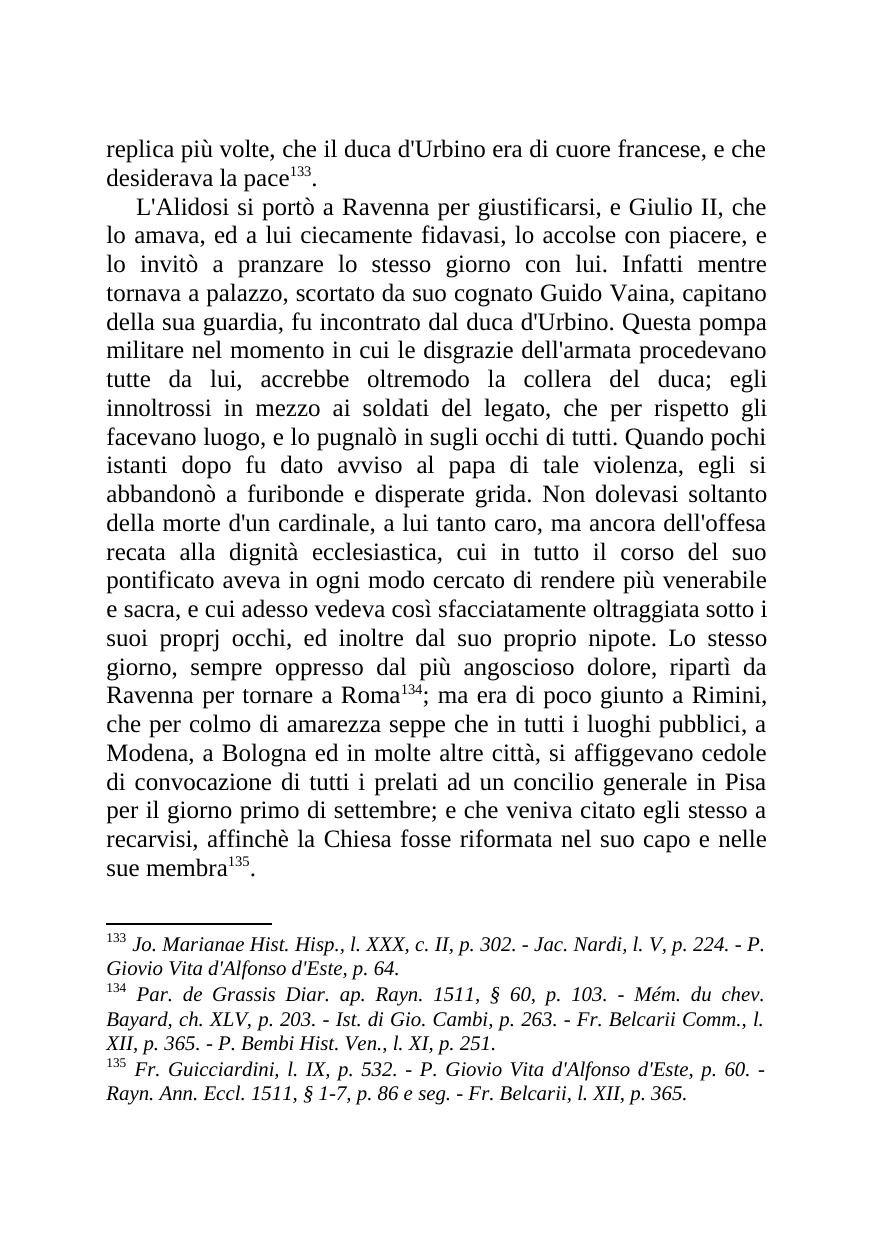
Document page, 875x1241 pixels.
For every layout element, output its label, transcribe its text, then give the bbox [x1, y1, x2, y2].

text L'Alidosi si portò a Ravenna per giustificarsi, e Giulio II, che lo amava, ed a lui ciecamente fidavasi, lo accolse con piacere, e lo invitò a pranzare lo stesso giorno con lui. Infatti mentre tornava a palazzo, scortato da suo cognato Guido Vaina, capitano della sua guardia, fu incontrato dal duca d'Urbino. Questa pompa militare nel momento in cui le disgrazie dell'armata procedevano tutte da lui, accrebbe oltremodo la collera del duca; egli innoltrossi in mezzo ai soldati del legato, che per rispetto gli facevano luogo, e lo pugnalò in sugli occhi di tutti. Quando pochi istanti dopo fu dato avviso al papa di tale violenza, egli si abbandonò a furibonde e disperate grida. Non dolevasi soltanto della morte d'un cardinale, a lui tanto caro, ma ancora dell'offesa recata alla dignità ecclesiastica, cui in tutto il corso del suo pontificato aveva in ogni modo cercato di rendere più venerabile e sacra, e cui adesso vedeva così sfacciatamente oltraggiata sotto i suoi proprj occhi, ed inoltre dal suo proprio nipote. Lo stesso giorno, sempre oppresso dal più angoscioso dolore, ripartì da Ravenna per tornare a Roma; ma era di poco giunto a Rimini, che per colmo di amarezza seppe che in tutti i luoghi pubblici, a Modena, a Bologna ed in molte altre città, si affiggevano cedole di convocazione di tutti i prelati ad un concilio generale in Pisa per il giorno primo di settembre; e che veniva citato egli stesso a recarvisi, affinchè la Chiesa fosse riformata nel suo capo e nelle sue membra. [106, 192, 768, 882]
text replica più volte, che il duca d'Urbino era di cuore francese, e che desiderava la pace. [106, 134, 768, 192]
text Fr. Guicciardini, l. IX, p. 532. - P. Giovio Vita d'Alfonso d'Este, p. 60. - Rayn. Ann. Eccl. 1511, § 1-7, p. 86 e seg. - Fr. Belcarii, l. XII, p. 365. [106, 1055, 768, 1105]
text Jo. Marianae Hist. Hisp., l. XXX, c. II, p. 302. - Jac. Nardi, l. V, p. 224. - P. Giovio Vita d'Alfonso d'Este, p. 64. [106, 930, 768, 980]
text Par. de Grassis Diar. ap. Rayn. 1511, § 60, p. 103. - Mém. du chev. Bayard, ch. XLV, p. 203. - Ist. di Gio. Cambi, p. 263. - Fr. Belcarii Comm., l. XII, p. 365. - P. Bembi Hist. Ven., l. XI, p. 251. [106, 980, 768, 1055]
